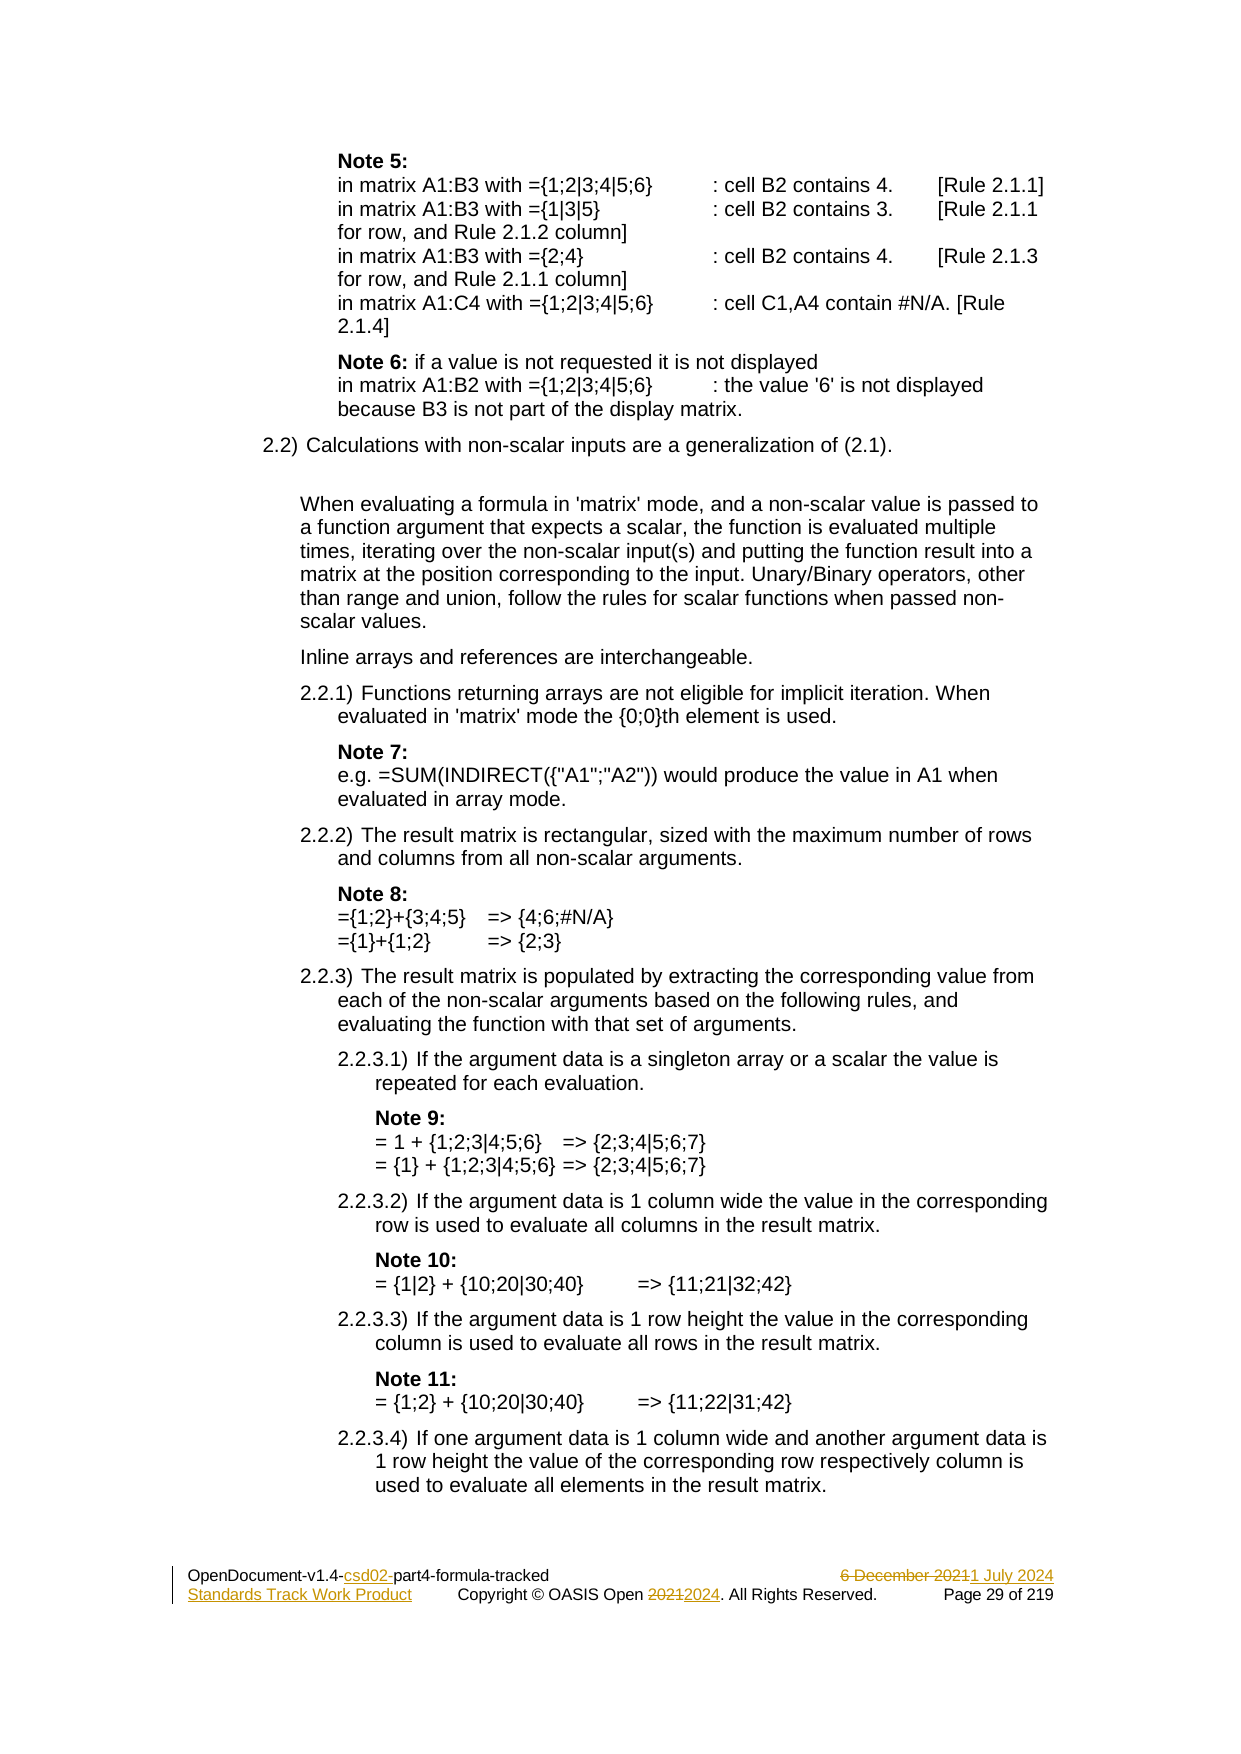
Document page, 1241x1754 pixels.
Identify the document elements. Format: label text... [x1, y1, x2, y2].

list Functions returning arrays are not eligible for implicit iteration. When evaluated in 'matrix' mode the {0;0}th element is used. [300, 681, 1053, 728]
list Note 5: in matrix A1:B3 with ={1;2|3;4|5;6} : cell B2 contains 4. [Rule 2.1.1] in matrix A1:B3 with ={1|3|5} : cell B2 contains 3. [Rule 2.1.1 for row, and Rule 2.1.2 column] in matrix A1:B3 with ={2;4} : cell B2 contains 4. [Rule 2.1.3 for row, and Rule 2.1.1 column] in matrix A1:C4 with ={1;2|3;4|5;6} : cell C1,A4 contain #N/A. [Rule 2.1.4] [300, 150, 1053, 338]
list If the argument data is a singleton array or a scalar the value is repeated for each evaluation. [337, 1048, 1053, 1095]
list If one argument data is 1 column wide and another argument data is 1 row height the value of the corresponding row respectively column is used to evaluate all elements in the result matrix. [337, 1426, 1053, 1497]
list If the argument data is 1 row height the value in the corresponding column is used to evaluate all rows in the result matrix. [337, 1308, 1053, 1355]
list Note 6: if a value is not requested it is not displayed in matrix A1:B2 with ={1;2|3;4|5;6} : the value '6' is not displayed because B3 is not part of the display matrix. [300, 350, 1053, 421]
list The result matrix is rectangular, sized with the maximum number of rows and columns from all non-scalar arguments. [300, 823, 1053, 870]
list Note 9: = 1 + {1;2;3|4;5;6} => {2;3;4|5;6;7} = {1} + {1;2;3|4;5;6} => {2;3;4|5;6;7} [337, 1107, 1053, 1177]
list Note 7: e.g. =SUM(INDIRECT({"A1";"A2")) would produce the value in A1 when evaluated in array mode. [300, 740, 1053, 811]
list If the argument data is 1 column wide the value in the corresponding row is used to evaluate all columns in the result matrix. [337, 1189, 1053, 1237]
list Note 10: = {1|2} + {10;20|30;40} => {11;21|32;42} [337, 1249, 1053, 1296]
list Note 8: ={1;2}+{3;4;5} => {4;6;#N/A} ={1}+{1;2} => {2;3} [300, 882, 1053, 953]
list Note 11: = {1;2} + {10;20|30;40} => {11;22|31;42} [337, 1367, 1053, 1414]
list Calculations with non-scalar inputs are a generalization of (2.1). [262, 433, 1053, 457]
list When evaluating a formula in 'matrix' mode, and a non-scalar value is passed to a function argument that expects a scalar, the function is evaluated multiple times, iterating over the non-scalar input(s) and putting the function result into a matrix at the position corresponding to the input. Unary/Binary operators, other than range and union, follow the rules for scalar functions when passed non-scalar values. [262, 469, 1053, 633]
list The result matrix is populated by extracting the corresponding value from each of the non-scalar arguments based on the following rules, and evaluating the function with that set of arguments. [300, 965, 1053, 1036]
list Inline arrays and references are interchangeable. [262, 646, 1053, 669]
